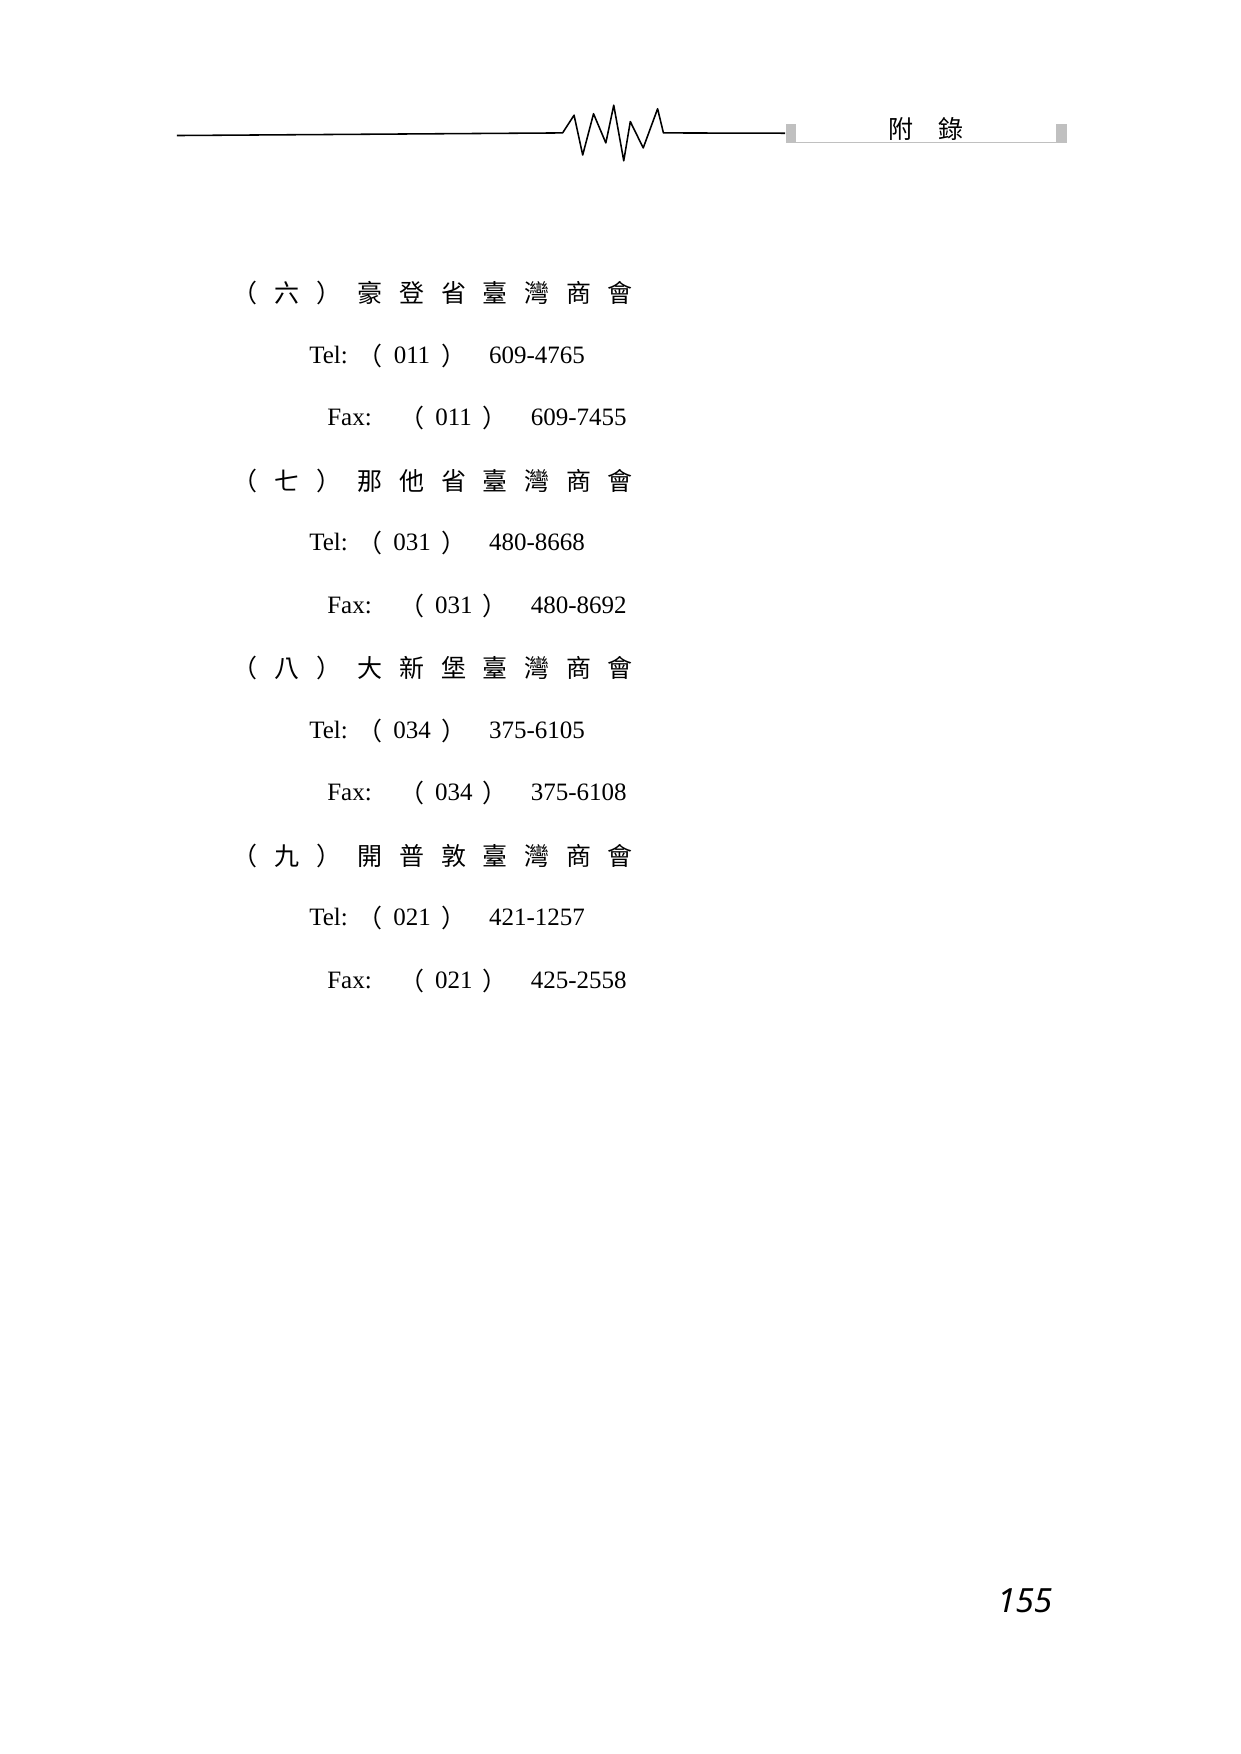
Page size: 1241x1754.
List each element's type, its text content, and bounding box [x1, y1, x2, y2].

text （八）大新堡臺灣商會 [207, 625, 1058, 688]
text Tel:（021）421-1257 [281, 875, 1058, 938]
text （七）那他省臺灣商會 [207, 438, 1058, 500]
text （六）豪登省臺灣商會 [207, 250, 1058, 313]
text Fax:（011）609-7455 [281, 375, 1058, 438]
text Fax:（021）425-2558 [281, 938, 1058, 1000]
text （九）開普敦臺灣商會 [207, 813, 1058, 875]
text Fax:（031）480-8692 [281, 563, 1058, 625]
text Tel:（011）609-4765 [281, 313, 1058, 375]
text Fax:（034）375-6108 [281, 750, 1058, 813]
text Tel:（031）480-8668 [281, 500, 1058, 563]
text Tel:（034）375-6105 [281, 688, 1058, 750]
